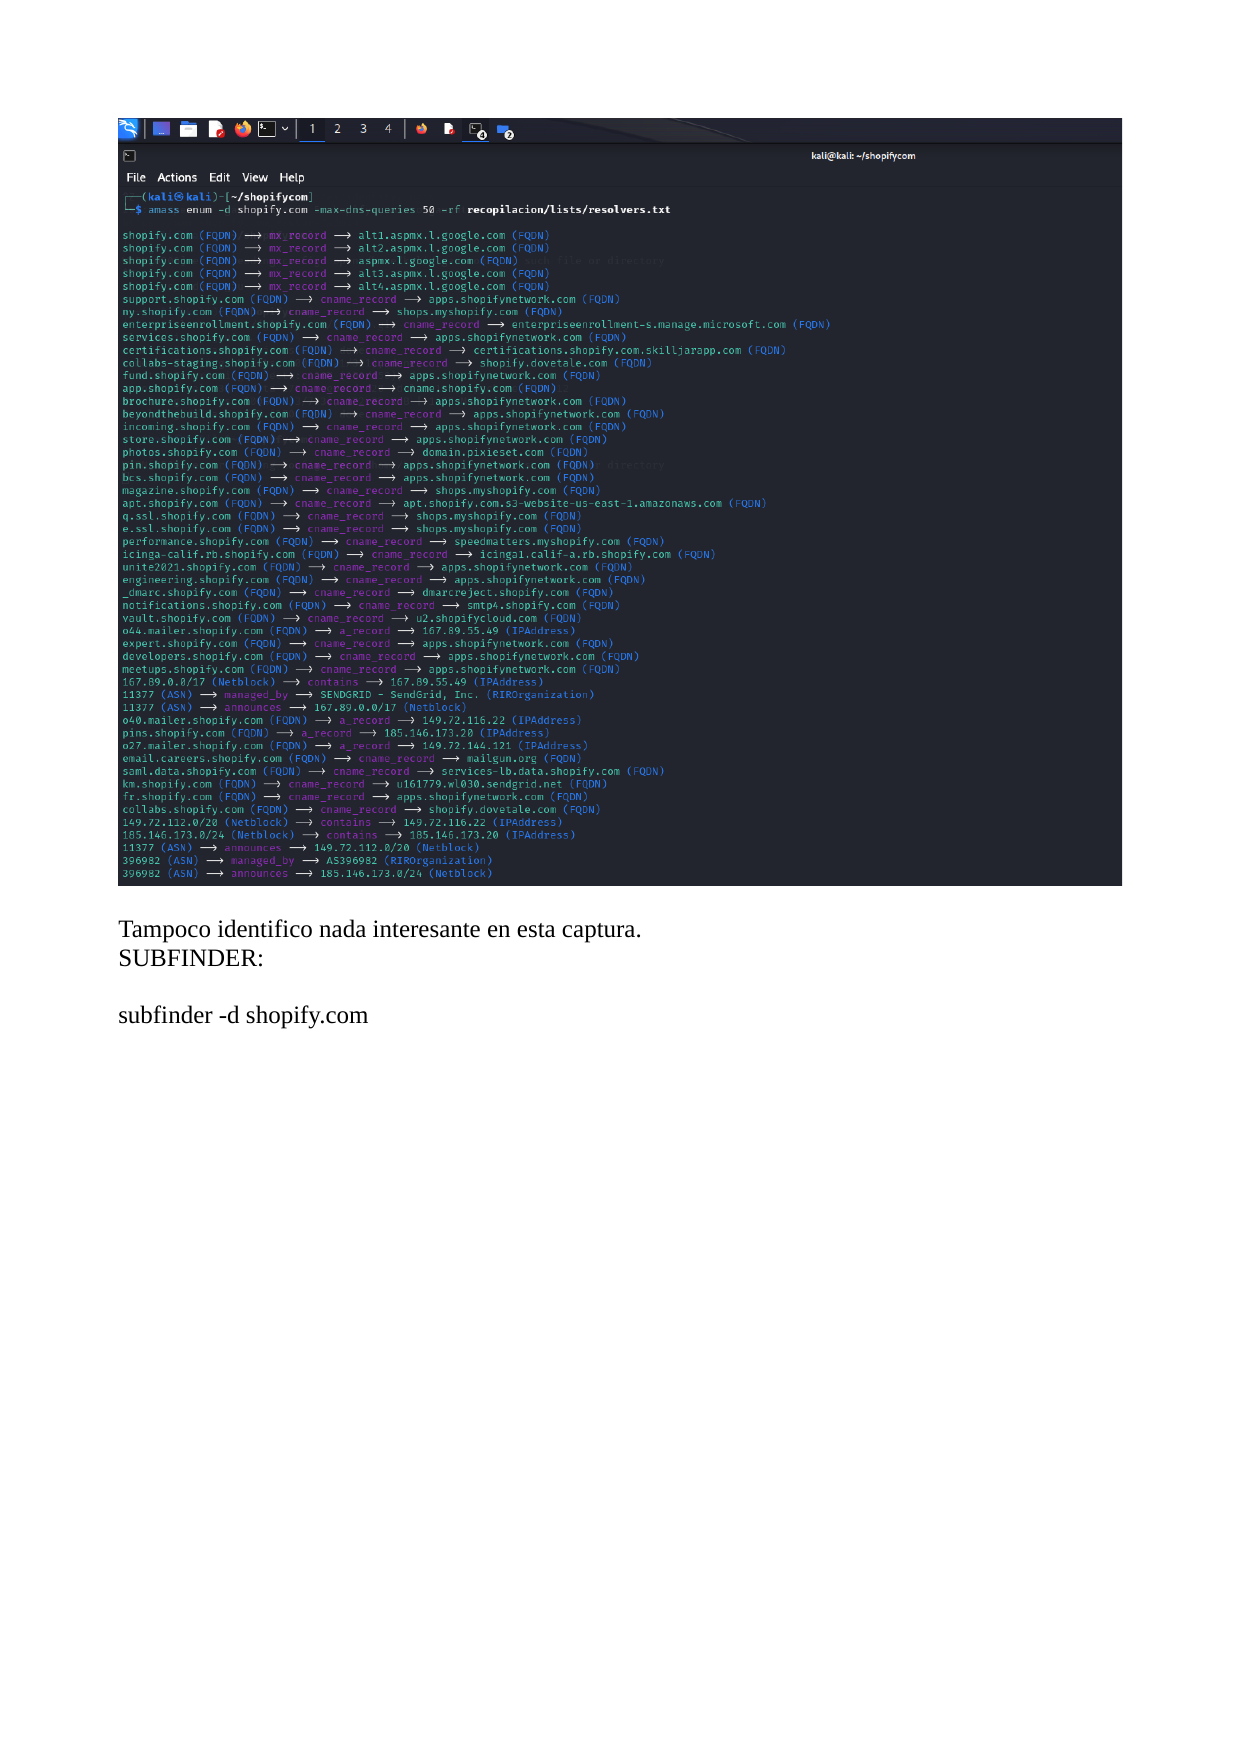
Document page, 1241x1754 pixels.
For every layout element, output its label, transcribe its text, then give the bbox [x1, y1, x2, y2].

text SUBFINDER: [118, 943, 1122, 972]
text subfinder -d shopify.com [118, 1000, 1122, 1029]
picture [118, 118, 1123, 886]
text Tampoco identifico nada interesante en esta captura. [118, 914, 1122, 943]
